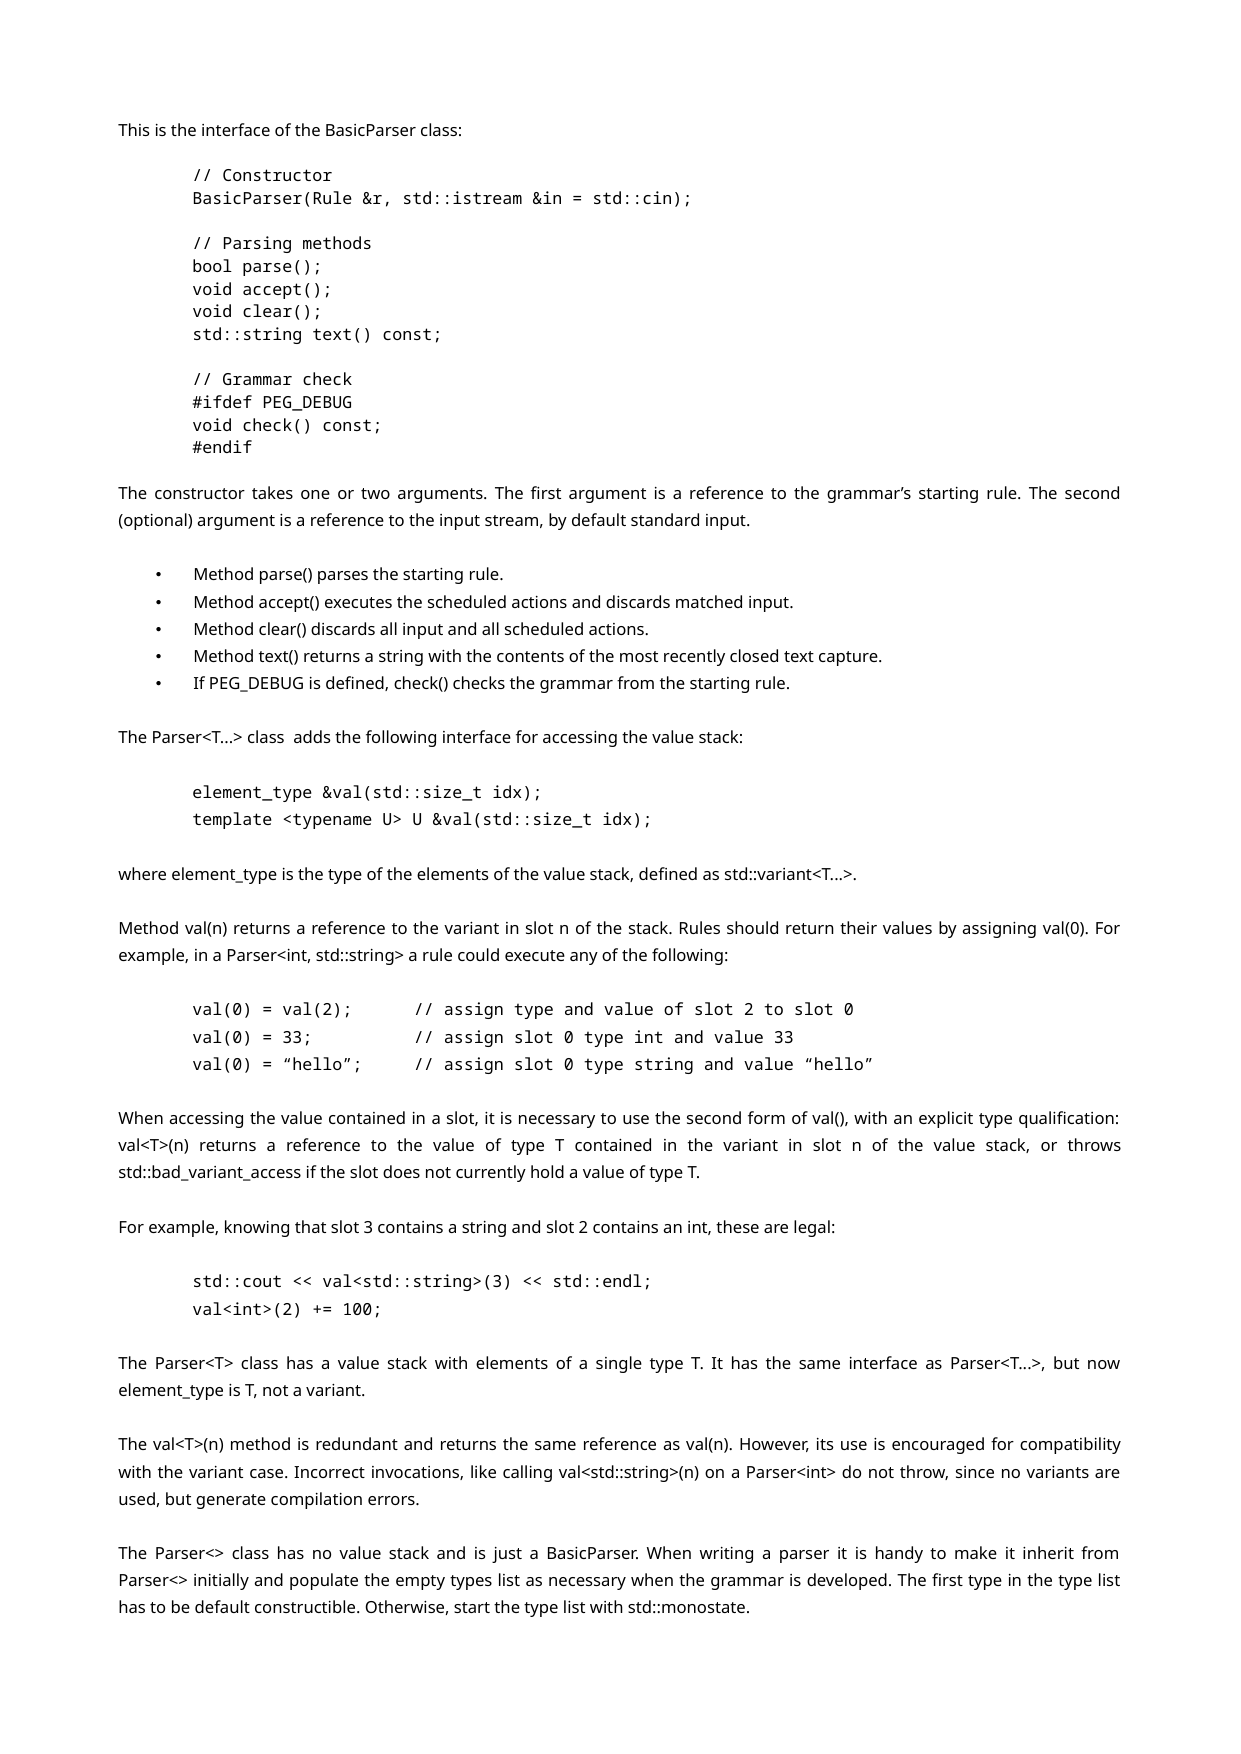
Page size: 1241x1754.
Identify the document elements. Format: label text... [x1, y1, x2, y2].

text // Constructor [192, 163, 1122, 186]
text When accessing the value contained in a slot, it is necessary to use the second form of val(), with an explicit type qualification: val<T>(n) returns a reference to the value of type T contained in the variant in slot n of the value stack, or throws std::bad_variant_access if the slot does not currently hold a value of type T. [118, 1107, 1122, 1184]
text // Parsing methods [192, 232, 1122, 254]
text BasicParser(Rule &r, std::istream &in = std::cin); [192, 186, 1122, 209]
text std::cout << val<std::string>(3) << std::endl; [192, 1270, 1122, 1293]
text void check() const; [192, 413, 1122, 436]
list Method clear() discards all input and all scheduled actions. [156, 617, 1122, 640]
list Method parse() parses the starting rule. [156, 563, 1122, 586]
list If PEG_DEBUG is defined, check() checks the grammar from the starting rule. [156, 672, 1122, 694]
text val(0) = “hello”; // assign slot 0 type string and value “hello” [192, 1052, 1122, 1075]
text void clear(); [192, 300, 1122, 322]
text The val<T>(n) method is redundant and returns the same reference as val(n). However, its use is encouraged for compatibility with the variant case. Incorrect invocations, like calling val<std::string>(n) on a Parser<int> do not throw, since no variants are used, but generate compilation errors. [118, 1433, 1122, 1510]
text The Parser<T...> class adds the following interface for accessing the value stack: [118, 726, 1122, 749]
text val(0) = val(2); // assign type and value of slot 2 to slot 0 [192, 998, 1122, 1021]
text #endif [192, 436, 1122, 459]
text // Grammar check [192, 368, 1122, 391]
text The Parser<T> class has a value stack with elements of a single type T. It has the same interface as Parser<T...>, but now element_type is T, not a variant. [118, 1351, 1122, 1401]
text where element_type is the type of the elements of the value stack, defined as std::variant<T...>. [118, 862, 1122, 885]
list Method text() returns a string with the contents of the most recently closed text capture. [156, 644, 1122, 667]
text bool parse(); [192, 254, 1122, 277]
list Method accept() executes the scheduled actions and discards matched input. [156, 590, 1122, 613]
text Method val(n) returns a reference to the variant in slot n of the stack. Rules should return their values by assigning val(0). For example, in a Parser<int, std::string> a rule could execute any of the following: [118, 916, 1122, 966]
text This is the interface of the BasicParser class: [118, 118, 1122, 141]
text val(0) = 33; // assign slot 0 type int and value 33 [192, 1025, 1122, 1048]
text void accept(); [192, 277, 1122, 300]
text val<int>(2) += 100; [192, 1297, 1122, 1320]
text The constructor takes one or two arguments. The first argument is a reference to the grammar’s starting rule. The second (optional) argument is a reference to the input stream, by default standard input. [118, 481, 1122, 531]
text element_type &val(std::size_t idx); [192, 781, 1122, 803]
text For example, knowing that slot 3 contains a string and slot 2 contains an int, these are legal: [118, 1216, 1122, 1238]
text #ifdef PEG_DEBUG [192, 391, 1122, 413]
text template <typename U> U &val(std::size_t idx); [192, 808, 1122, 830]
text The Parser<> class has no value stack and is just a BasicParser. When writing a parser it is handy to make it inherit from Parser<> initially and populate the empty types list as necessary when the grammar is developed. The first type in the type list has to be default constructible. Otherwise, start the type list with std::monostate. [118, 1542, 1122, 1619]
text std::string text() const; [192, 322, 1122, 345]
